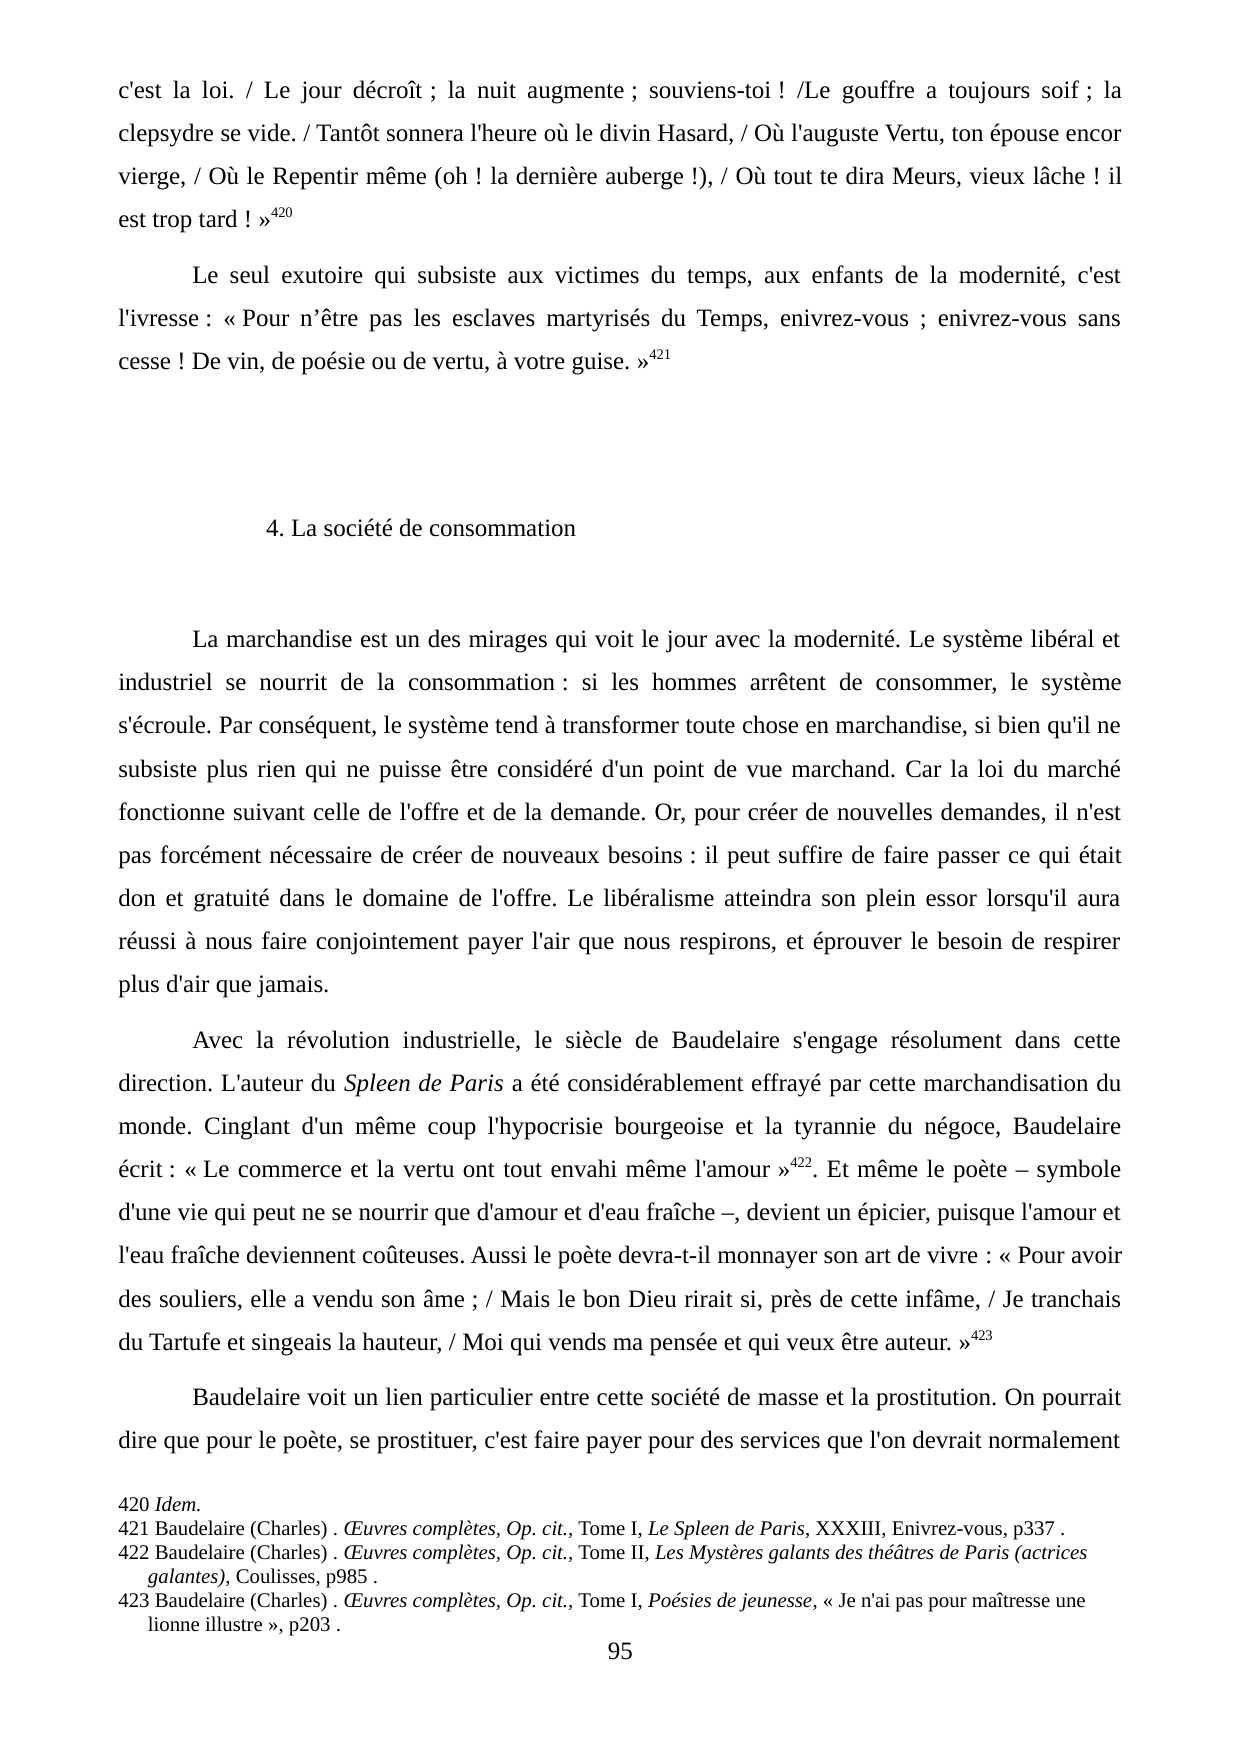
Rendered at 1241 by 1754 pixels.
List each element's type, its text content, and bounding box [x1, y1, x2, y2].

text Baudelaire (Charles) . Œuvres complètes, Op. cit., Tome I, Le Spleen de Paris, XXXIII, Enivrez-vous, p337 . [118, 1516, 1122, 1539]
text Idem. [118, 1491, 1122, 1516]
text Baudelaire (Charles) . Œuvres complètes, Op. cit., Tome I, Poésies de jeunesse, « Je n'ai pas pour maîtresse une lionne illustre », p203 . [118, 1588, 1122, 1636]
text Baudelaire (Charles) . Œuvres complètes, Op. cit., Tome II, Les Mystères galants des théâtres de Paris (actrices galantes), Coulisses, p985 . [118, 1539, 1122, 1588]
text 4. La société de consommation [118, 513, 1122, 542]
text Avec la révolution industrielle, le siècle de Baudelaire s'engage résolument dans cette direction. L'auteur du Spleen de Paris a été considérablement effrayé par cette marchandisation du monde. Cinglant d'un même coup l'hypocrisie bourgeoise et la tyrannie du négoce, Baudelaire écrit : « Le commerce et la vertu ont tout envahi même l'amour ». Et même le poète – symbole d'une vie qui peut ne se nourrir que d'amour et d'eau fraîche –, devient un épicier, puisque l'amour et l'eau fraîche deviennent coûteuses. Aussi le poète devra-t-il monnayer son art de vivre : « Pour avoir des souliers, elle a vendu son âme ; / Mais le bon Dieu rirait si, près de cette infâme, / Je tranchais du Tartufe et singeais la hauteur, / Moi qui vends ma pensée et qui veux être auteur. » [118, 1025, 1122, 1356]
text c'est la loi. / Le jour décroît ; la nuit augmente ; souviens-toi ! /Le gouffre a toujours soif ; la clepsydre se vide. / Tantôt sonnera l'heure où le divin Hasard, / Où l'auguste Vertu, ton épouse encor vierge, / Où le Repentir même (oh ! la dernière auberge !), / Où tout te dira Meurs, vieux lâche ! il est trop tard ! » [118, 75, 1122, 233]
text La marchandise est un des mirages qui voit le jour avec la modernité. Le système libéral et industriel se nourrit de la consommation : si les hommes arrêtent de consommer, le système s'écroule. Par conséquent, le système tend à transformer toute chose en marchandise, si bien qu'il ne subsiste plus rien qui ne puisse être considéré d'un point de vue marchand. Car la loi du marché fonctionne suivant celle de l'offre et de la demande. Or, pour créer de nouvelles demandes, il n'est pas forcément nécessaire de créer de nouveaux besoins : il peut suffire de faire passer ce qui était don et gratuité dans le domaine de l'offre. Le libéralisme atteindra son plein essor lorsqu'il aura réussi à nous faire conjointement payer l'air que nous respirons, et éprouver le besoin de respirer plus d'air que jamais. [118, 624, 1122, 998]
text Le seul exutoire qui subsiste aux victimes du temps, aux enfants de la modernité, c'est l'ivresse : « Pour n’être pas les esclaves martyrisés du Temps, enivrez-vous ; enivrez-vous sans cesse ! De vin, de poésie ou de vertu, à votre guise. » [118, 260, 1122, 375]
text Baudelaire voit un lien particulier entre cette société de masse et la prostitution. On pourrait dire que pour le poète, se prostituer, c'est faire payer pour des services que l'on devrait normalement [118, 1382, 1122, 1454]
